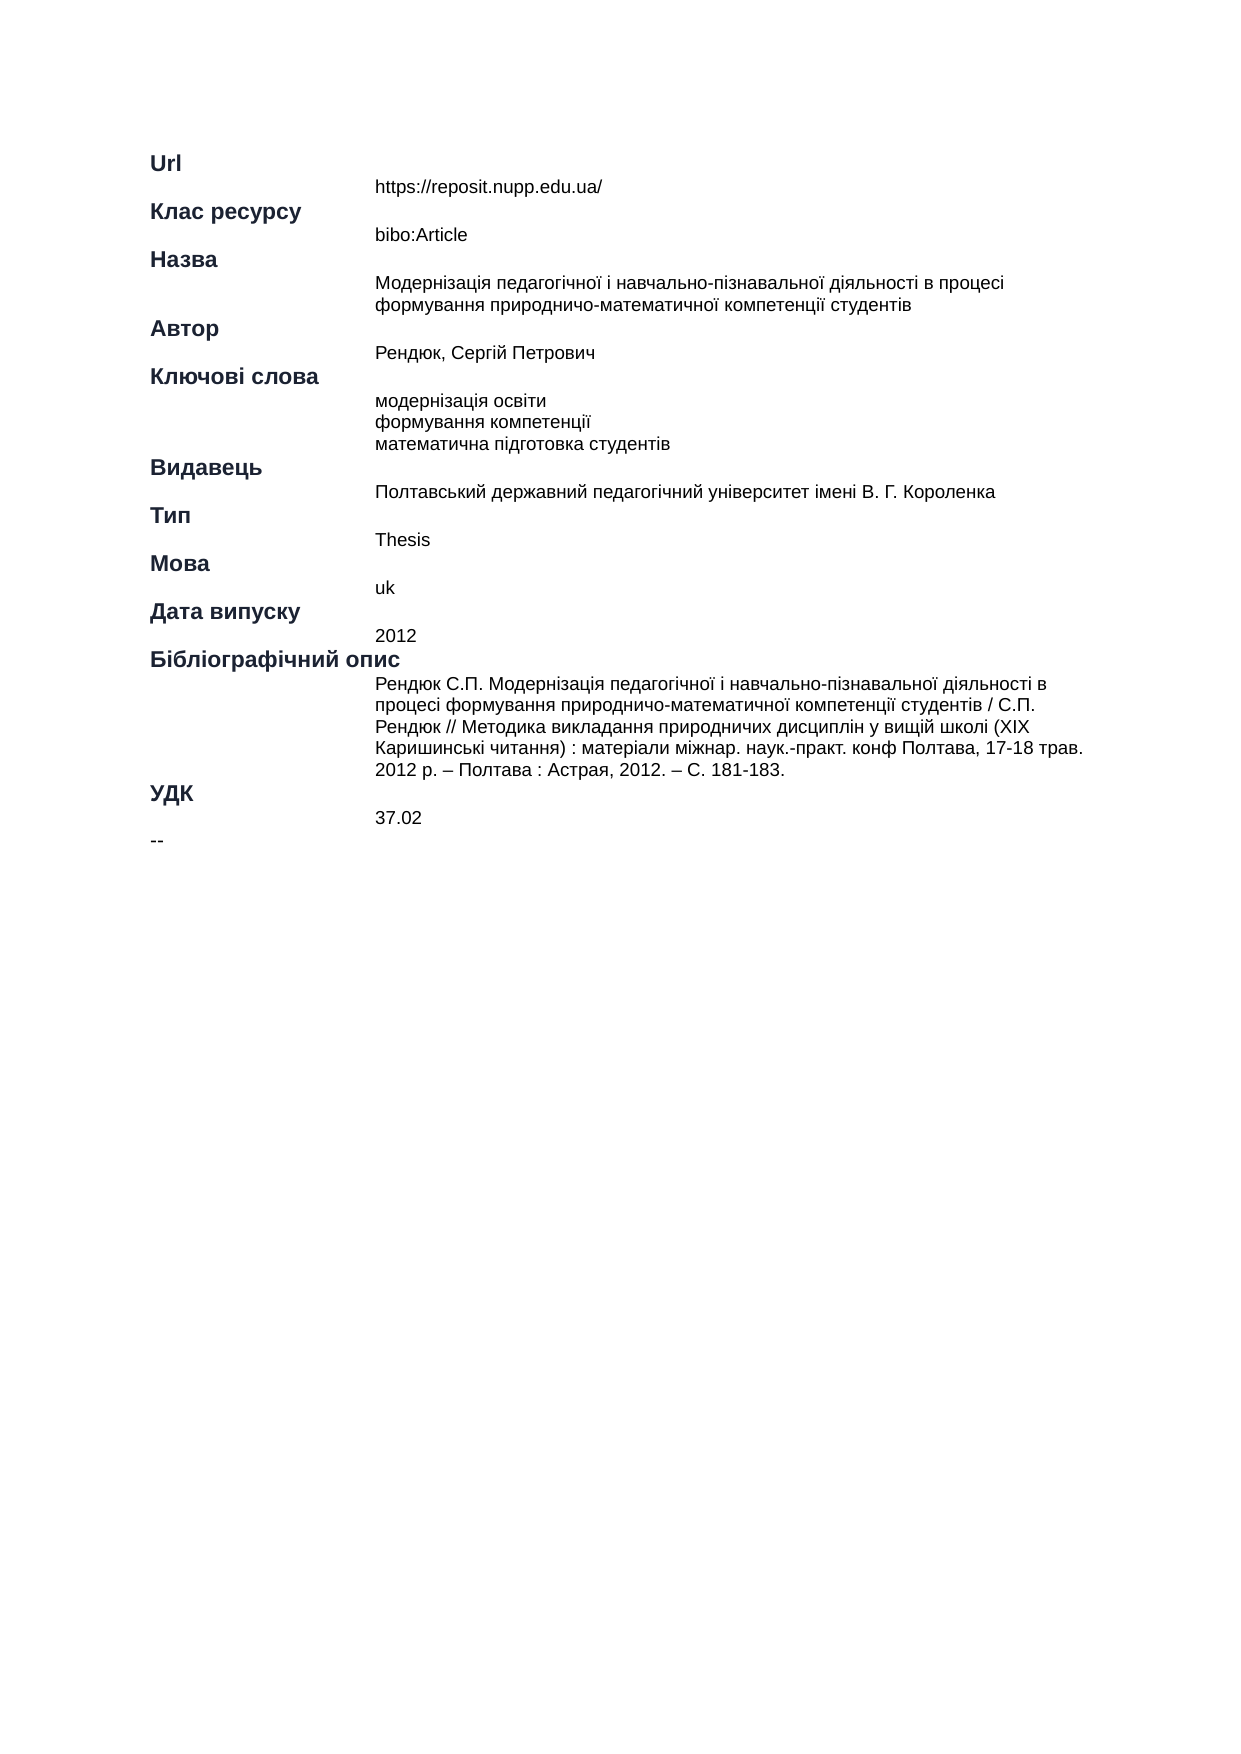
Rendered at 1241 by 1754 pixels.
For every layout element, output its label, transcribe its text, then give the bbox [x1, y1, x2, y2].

text формування компетенції [375, 411, 1090, 433]
text Тип [150, 502, 1090, 528]
text bibo:Article [375, 224, 1090, 246]
text Клас ресурсу [150, 198, 1090, 224]
text https://reposit.nupp.edu.ua/ [375, 176, 1090, 198]
text Видавець [150, 454, 1090, 481]
text Автор [150, 315, 1090, 342]
text 37.02 [375, 806, 1090, 828]
text Модернізація педагогічної і навчально-пізнавальної діяльності в процесі формування природничо-математичної компетенції студентів [375, 272, 1090, 315]
text Url [150, 150, 1090, 176]
text математична підготовка студентів [375, 433, 1090, 454]
text Thesis [375, 528, 1090, 550]
text Бібліографічний опис [150, 646, 1090, 672]
text -- [150, 828, 1090, 852]
text Ключові слова [150, 363, 1090, 389]
text Полтавський державний педагогічний університет імені В. Г. Короленка [375, 481, 1090, 502]
text 2012 [375, 624, 1090, 646]
text uk [375, 576, 1090, 598]
text Назва [150, 246, 1090, 272]
text Рендюк, Сергій Петрович [375, 342, 1090, 363]
text Дата випуску [150, 598, 1090, 624]
text модернізація освіти [375, 389, 1090, 411]
text УДК [150, 780, 1090, 806]
text Мова [150, 550, 1090, 576]
text Рендюк С.П. Модернізація педагогічної і навчально-пізнавальної діяльності в процесі формування природничо-математичної компетенції студентів / С.П. Рендюк // Методика викладання природничих дисциплін у вищій школі (XІX Каришинські читання) : матеріали міжнар. наук.-практ. конф Полтава, 17-18 трав. 2012 р. – Полтава : Астрая, 2012. – С. 181-183. [375, 672, 1090, 780]
